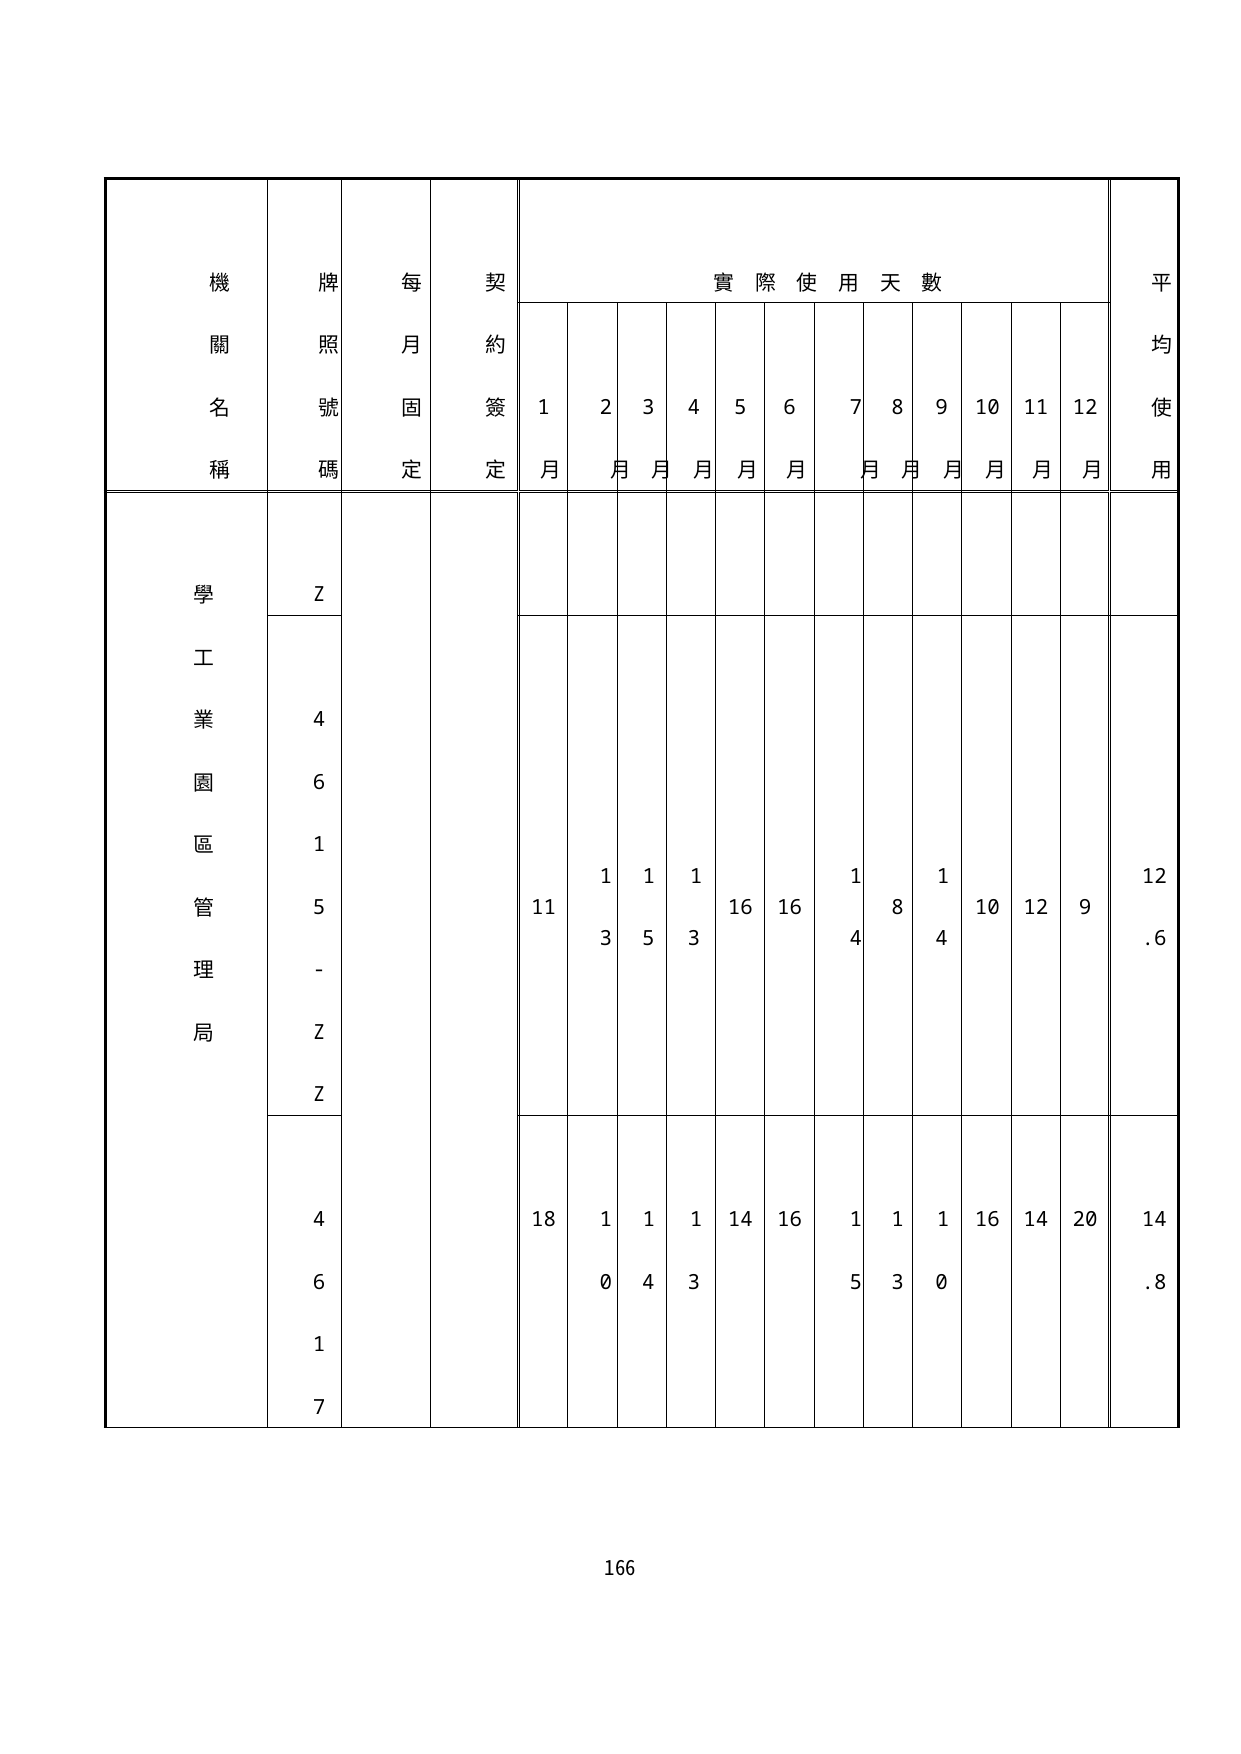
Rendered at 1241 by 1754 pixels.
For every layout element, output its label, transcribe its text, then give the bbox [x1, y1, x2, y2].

table_cell 16 [765, 616, 814, 1115]
table_cell 4月 [667, 303, 715, 490]
table_cell [520, 493, 567, 615]
table_cell Z [268, 493, 341, 615]
table_cell 8 [864, 616, 912, 1115]
table_cell 16 [716, 616, 764, 1115]
table_cell 2月 [568, 303, 617, 490]
table_cell 16 [962, 1116, 1011, 1427]
table_cell 4615-ZZ [268, 616, 341, 1115]
table_cell 15 [618, 616, 666, 1115]
table_cell 12月 [1061, 303, 1108, 490]
table_cell 10 [962, 616, 1011, 1115]
table_cell 14 [913, 616, 961, 1115]
table_cell [716, 493, 764, 615]
table_cell 10 [568, 1116, 617, 1427]
table_cell 16 [765, 1116, 814, 1427]
table_cell 12.6 [1111, 616, 1177, 1115]
table_cell 13 [568, 616, 617, 1115]
table_cell 18 [520, 1116, 567, 1427]
table_cell 7月 [815, 303, 863, 490]
table_cell 5月 [716, 303, 764, 490]
table_cell 14 [1012, 1116, 1060, 1427]
table_cell 14 [716, 1116, 764, 1427]
table_cell [568, 493, 617, 615]
table_cell 4617- [268, 1116, 341, 1427]
table_cell [431, 493, 517, 1427]
table_header 機關名稱 [107, 180, 267, 490]
table_cell 11月 [1012, 303, 1060, 490]
table_cell 14.8 [1111, 1116, 1177, 1427]
table_cell [667, 493, 715, 615]
table_cell 13 [667, 1116, 715, 1427]
table_cell 13 [667, 616, 715, 1115]
table_cell [913, 493, 961, 615]
table_cell 13 [864, 1116, 912, 1427]
table_header 平均使用天數 [1111, 180, 1177, 490]
table_cell 11 [520, 616, 567, 1115]
table_cell [962, 493, 1011, 615]
table_cell 9月 [913, 303, 961, 490]
table_cell 3月 [618, 303, 666, 490]
table_cell [1111, 493, 1177, 615]
table_cell 6月 [765, 303, 814, 490]
table_cell [618, 493, 666, 615]
table_cell 學工業園區管理局 [107, 493, 267, 1427]
table_cell 14 [815, 616, 863, 1115]
table_header 實際使用天數 [520, 180, 1108, 302]
table_cell [1061, 493, 1108, 615]
table_cell [765, 493, 814, 615]
table_cell 9 [1061, 616, 1108, 1115]
table_header 每月固定租賃費用 [342, 180, 430, 490]
table_cell [1012, 493, 1060, 615]
table_cell [864, 493, 912, 615]
table_cell 14 [618, 1116, 666, 1427]
table_cell 8月 [864, 303, 912, 490]
table_cell [815, 493, 863, 615]
table_cell 1月 [520, 303, 567, 490]
table_header 牌照號碼 [268, 180, 341, 490]
table_cell 10 [913, 1116, 961, 1427]
table_cell 20 [1061, 1116, 1108, 1427]
table_cell 15 [815, 1116, 863, 1427]
table_header 契約簽定天數 [431, 180, 517, 490]
table_cell [342, 493, 430, 1427]
table_cell 12 [1012, 616, 1060, 1115]
table_cell 10月 [962, 303, 1011, 490]
